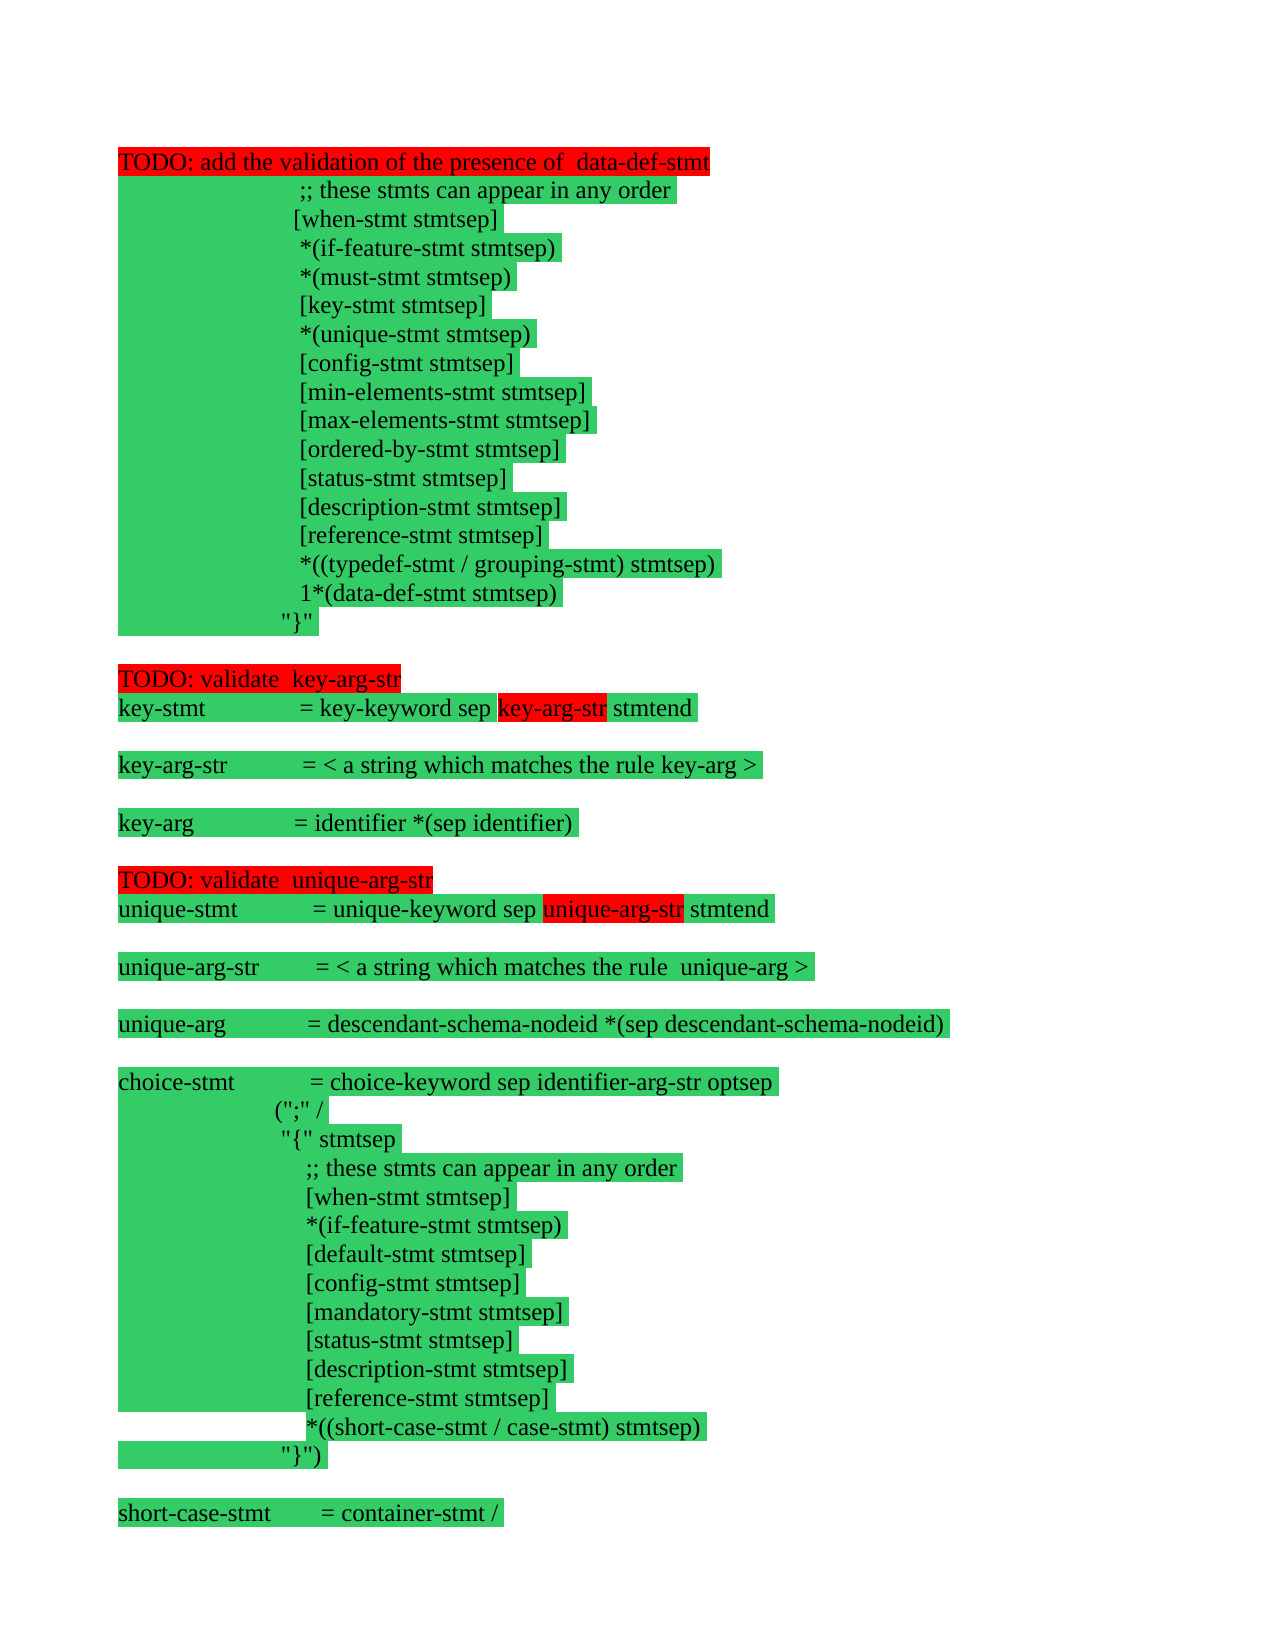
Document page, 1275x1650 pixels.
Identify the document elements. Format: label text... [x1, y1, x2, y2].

text key-arg = identifier *(sep identifier) [118, 808, 1157, 837]
text *(if-feature-stmt stmtsep) [118, 233, 1157, 262]
text [config-stmt stmtsep] [118, 348, 1157, 377]
text [reference-stmt stmtsep] [118, 521, 1157, 549]
text TODO: add the validation of the presence of data-def-stmt [118, 147, 1157, 176]
text *(if-feature-stmt stmtsep) [118, 1211, 1157, 1239]
text key-arg-str = < a string which matches the rule key-arg > [118, 751, 1157, 779]
text *(unique-stmt stmtsep) [118, 319, 1157, 348]
text unique-arg = descendant-schema-nodeid *(sep descendant-schema-nodeid) [118, 1009, 1157, 1038]
text TODO: validate unique-arg-str [118, 866, 1157, 894]
text [when-stmt stmtsep] [118, 204, 1157, 233]
text [status-stmt stmtsep] [118, 463, 1157, 492]
text "{" stmtsep [118, 1124, 1157, 1153]
text [description-stmt stmtsep] [118, 1354, 1157, 1383]
text [mandatory-stmt stmtsep] [118, 1297, 1157, 1326]
text [key-stmt stmtsep] [118, 291, 1157, 319]
text [status-stmt stmtsep] [118, 1326, 1157, 1354]
text ;; these stmts can appear in any order [118, 176, 1157, 204]
text TODO: validate key-arg-str [118, 664, 1157, 693]
text unique-stmt = unique-keyword sep unique-arg-str stmtend [118, 894, 1157, 923]
text *((typedef-stmt / grouping-stmt) stmtsep) [118, 549, 1157, 578]
text key-stmt = key-keyword sep key-arg-str stmtend [118, 693, 1157, 722]
text [max-elements-stmt stmtsep] [118, 406, 1157, 434]
text [ordered-by-stmt stmtsep] [118, 434, 1157, 463]
text [min-elements-stmt stmtsep] [118, 377, 1157, 406]
text [when-stmt stmtsep] [118, 1182, 1157, 1211]
text [reference-stmt stmtsep] [118, 1383, 1157, 1412]
text short-case-stmt = container-stmt / [118, 1498, 1157, 1527]
text ;; these stmts can appear in any order [118, 1153, 1157, 1182]
text [default-stmt stmtsep] [118, 1239, 1157, 1268]
text unique-arg-str = < a string which matches the rule unique-arg > [118, 952, 1157, 981]
text 1*(data-def-stmt stmtsep) [118, 578, 1157, 607]
text (";" / [118, 1096, 1157, 1124]
text "}" [118, 607, 1157, 636]
text [config-stmt stmtsep] [118, 1268, 1157, 1297]
text *(must-stmt stmtsep) [118, 262, 1157, 291]
text [description-stmt stmtsep] [118, 492, 1157, 521]
text *((short-case-stmt / case-stmt) stmtsep) [118, 1412, 1157, 1441]
text "}") [118, 1441, 1157, 1469]
text choice-stmt = choice-keyword sep identifier-arg-str optsep [118, 1067, 1157, 1096]
